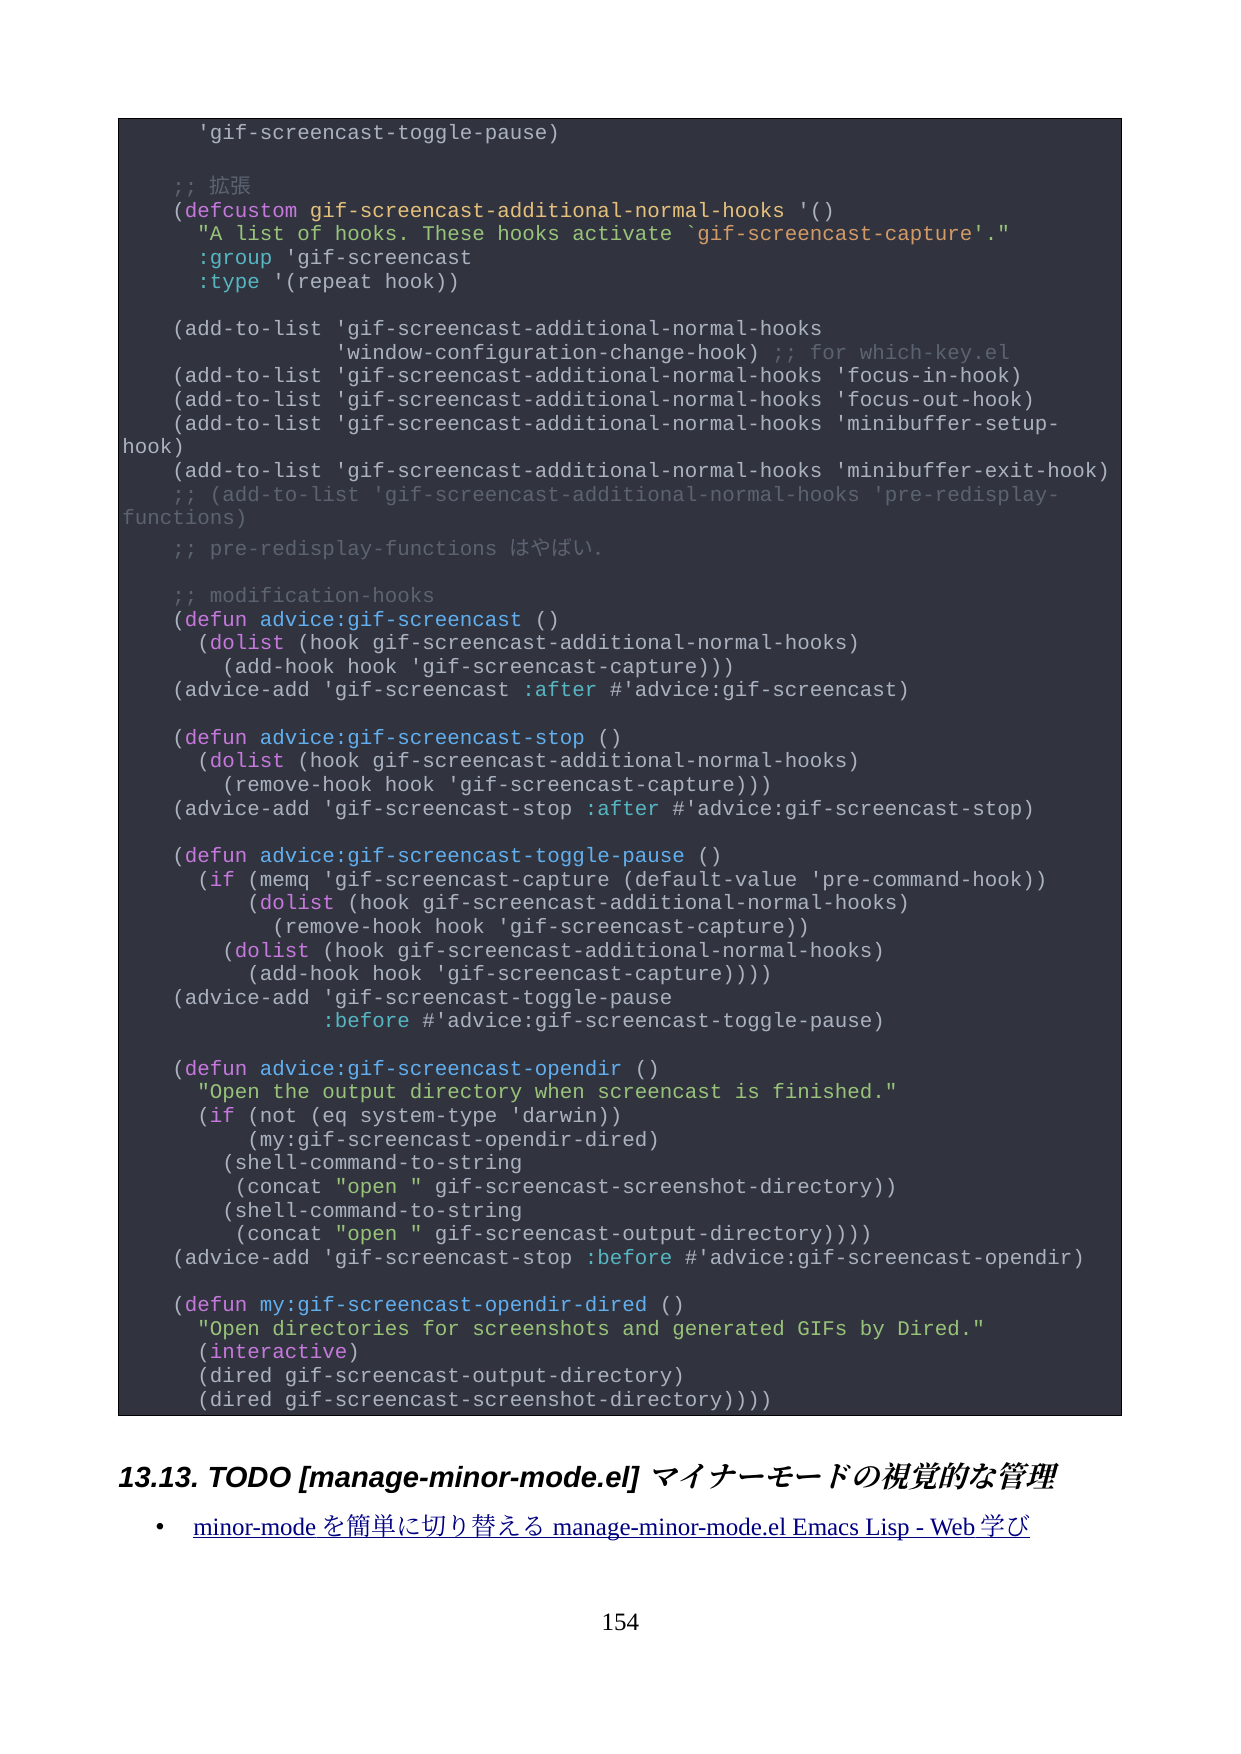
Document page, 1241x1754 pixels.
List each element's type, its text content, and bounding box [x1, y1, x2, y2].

text (dired gif-screencast-output-directory) [119, 1361, 1121, 1385]
text (advice-add 'gif-screencast-stop :before #'advice:gif-screencast-opendir) [119, 1243, 1121, 1267]
text (dolist (hook gif-screencast-additional-normal-hooks) [119, 888, 1121, 912]
text (advice-add 'gif-screencast :after #'advice:gif-screencast) [119, 676, 1121, 699]
text ;; modification-hooks [119, 581, 1121, 604]
text 'window-configuration-change-hook) ;; for which-key.el [119, 338, 1121, 361]
list minor-modeを簡単に切り替える manage-minor-mode.el Emacs Lisp - Web学び [156, 1508, 1122, 1571]
text (defun advice:gif-screencast-opendir () [119, 1054, 1121, 1077]
text 'gif-screencast-toggle-pause) [119, 119, 1121, 142]
text (defun my:gif-screencast-opendir-dired () [119, 1290, 1121, 1314]
text (add-to-list 'gif-screencast-additional-normal-hooks 'focus-out-hook) [119, 385, 1121, 409]
text "Open the output directory when screencast is finished." [119, 1077, 1121, 1101]
text (advice-add 'gif-screencast-stop :after #'advice:gif-screencast-stop) [119, 794, 1121, 817]
text (dolist (hook gif-screencast-additional-normal-hooks) [119, 628, 1121, 652]
text :group 'gif-screencast [119, 243, 1121, 267]
text ;; (add-to-list 'gif-screencast-additional-normal-hooks 'pre-redisplay-functions) [119, 479, 1121, 527]
text "Open directories for screenshots and generated GIFs by Dired." [119, 1314, 1121, 1338]
text (remove-hook hook 'gif-screencast-capture))) [119, 770, 1121, 794]
subtitle TODO [manage-minor-mode.el] マイナーモードの視覚的な管理 [118, 1454, 1122, 1496]
text (dolist (hook gif-screencast-additional-normal-hooks) [119, 746, 1121, 770]
text (remove-hook hook 'gif-screencast-capture)) [119, 912, 1121, 936]
text (add-to-list 'gif-screencast-additional-normal-hooks 'minibuffer-setup-hook) [119, 409, 1121, 456]
text ;; pre-redisplay-functions はやばい． [119, 527, 1121, 557]
text (interactive) [119, 1338, 1121, 1361]
text (add-to-list 'gif-screencast-additional-normal-hooks 'minibuffer-exit-hook) [119, 456, 1121, 479]
text "A list of hooks. These hooks activate `gif-screencast-capture'." [119, 219, 1121, 243]
text :type '(repeat hook)) [119, 267, 1121, 290]
text (shell-command-to-string [119, 1148, 1121, 1172]
text (my:gif-screencast-opendir-dired) [119, 1125, 1121, 1148]
text (concat "open " gif-screencast-screenshot-directory)) [119, 1172, 1121, 1196]
text (if (not (eq system-type 'darwin)) [119, 1101, 1121, 1125]
text (dolist (hook gif-screencast-additional-normal-hooks) [119, 936, 1121, 959]
text (add-to-list 'gif-screencast-additional-normal-hooks 'focus-in-hook) [119, 361, 1121, 385]
text (defun advice:gif-screencast-toggle-pause () [119, 841, 1121, 865]
text (dired gif-screencast-screenshot-directory)))) [119, 1385, 1121, 1415]
text :before #'advice:gif-screencast-toggle-pause) [119, 1007, 1121, 1030]
text (advice-add 'gif-screencast-toggle-pause [119, 983, 1121, 1007]
text (if (memq 'gif-screencast-capture (default-value 'pre-command-hook)) [119, 865, 1121, 888]
text (defcustom gif-screencast-additional-normal-hooks '() [119, 196, 1121, 219]
text (concat "open " gif-screencast-output-directory)))) [119, 1219, 1121, 1243]
text (add-to-list 'gif-screencast-additional-normal-hooks [119, 314, 1121, 338]
text (add-hook hook 'gif-screencast-capture))) [119, 652, 1121, 676]
text (add-hook hook 'gif-screencast-capture)))) [119, 959, 1121, 983]
text (defun advice:gif-screencast-stop () [119, 723, 1121, 746]
text (shell-command-to-string [119, 1196, 1121, 1219]
text ;; 拡張 [119, 165, 1121, 196]
text (defun advice:gif-screencast () [119, 604, 1121, 628]
